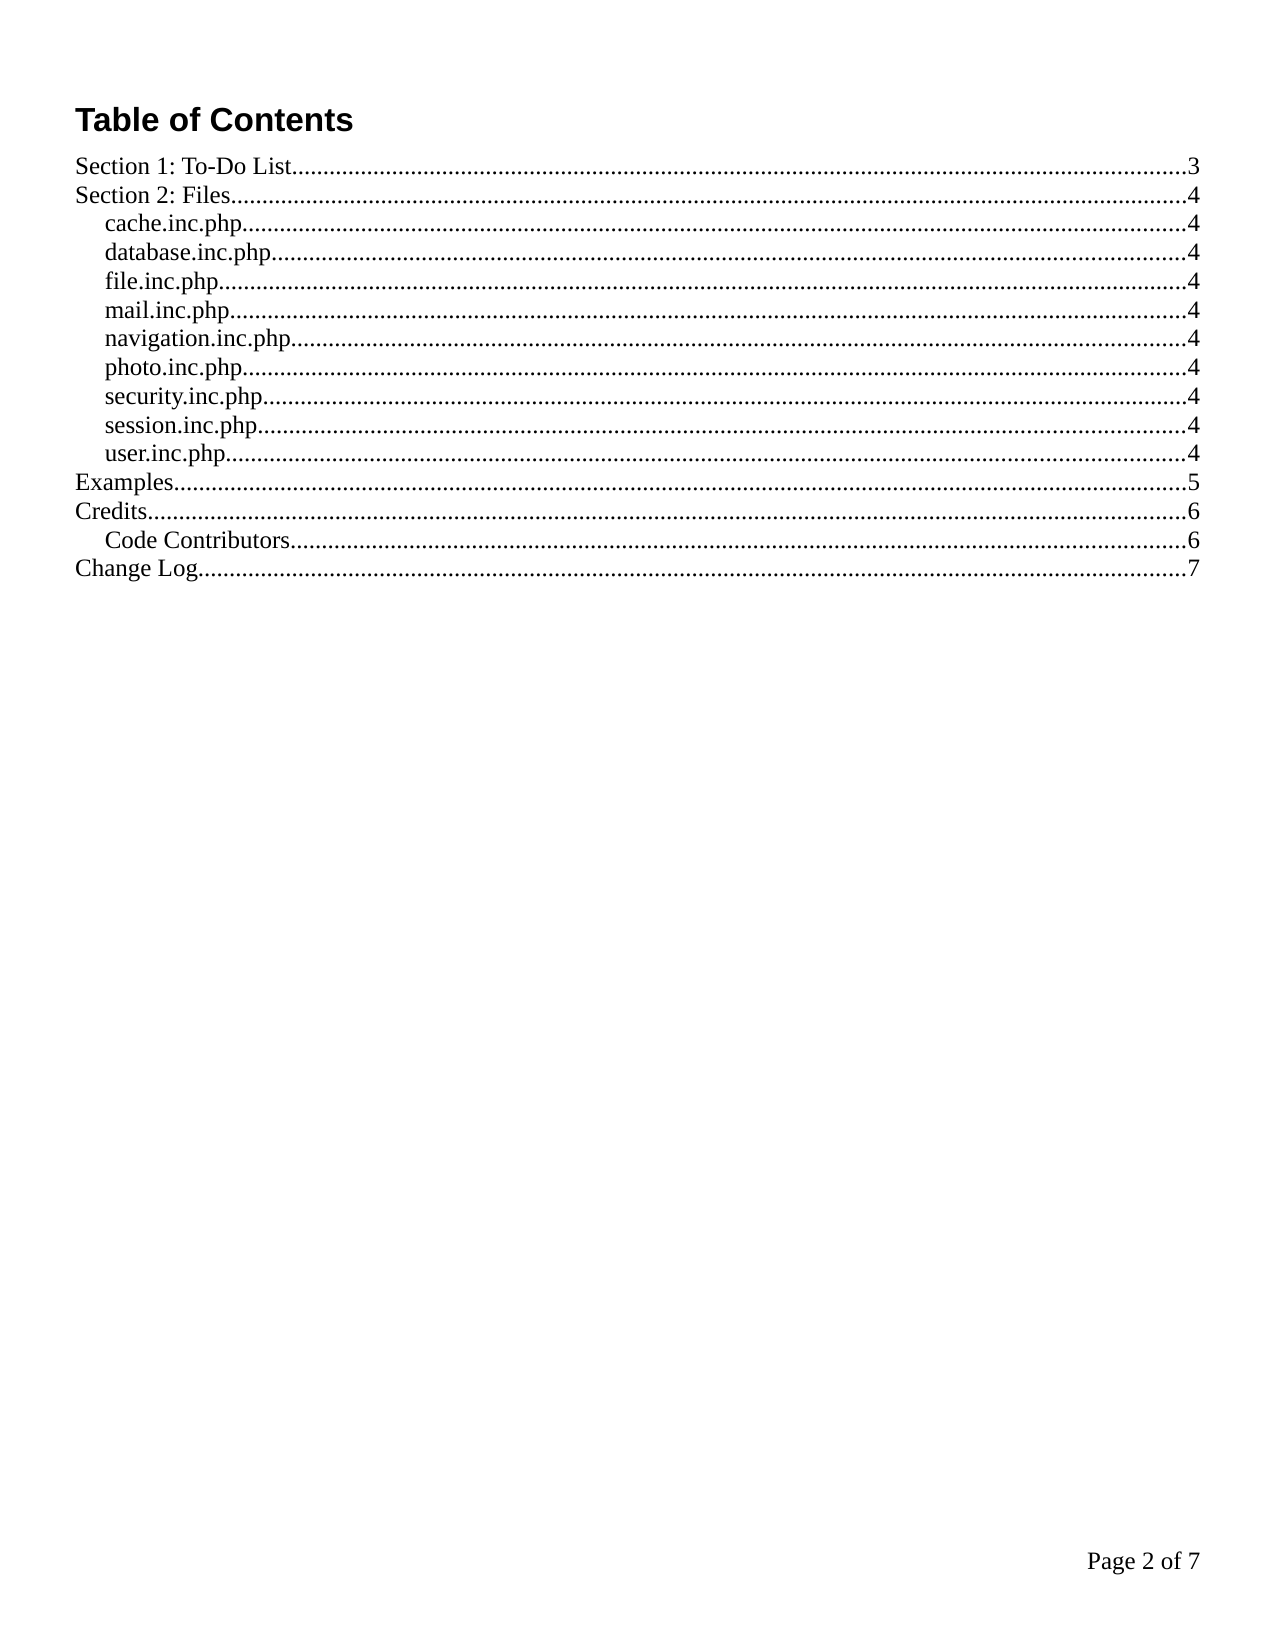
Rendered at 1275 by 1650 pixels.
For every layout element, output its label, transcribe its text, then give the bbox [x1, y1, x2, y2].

text Code Contributors 6 [104, 525, 1200, 553]
text Examples 5 [75, 467, 1200, 496]
text mail.inc.php 4 [104, 295, 1200, 323]
text Section 1: To-Do List 3 [75, 151, 1200, 180]
text cache.inc.php 4 [104, 208, 1200, 237]
text session.inc.php 4 [104, 410, 1200, 438]
text database.inc.php 4 [104, 237, 1200, 266]
text Change Log 7 [75, 553, 1200, 582]
text Section 2: Files 4 [75, 180, 1200, 208]
text security.inc.php 4 [104, 381, 1200, 410]
text navigation.inc.php 4 [104, 323, 1200, 352]
text photo.inc.php 4 [104, 352, 1200, 381]
text file.inc.php 4 [104, 266, 1200, 295]
text user.inc.php 4 [104, 438, 1200, 467]
subtitle Table of Contents [75, 100, 1200, 138]
text Credits 6 [75, 496, 1200, 525]
